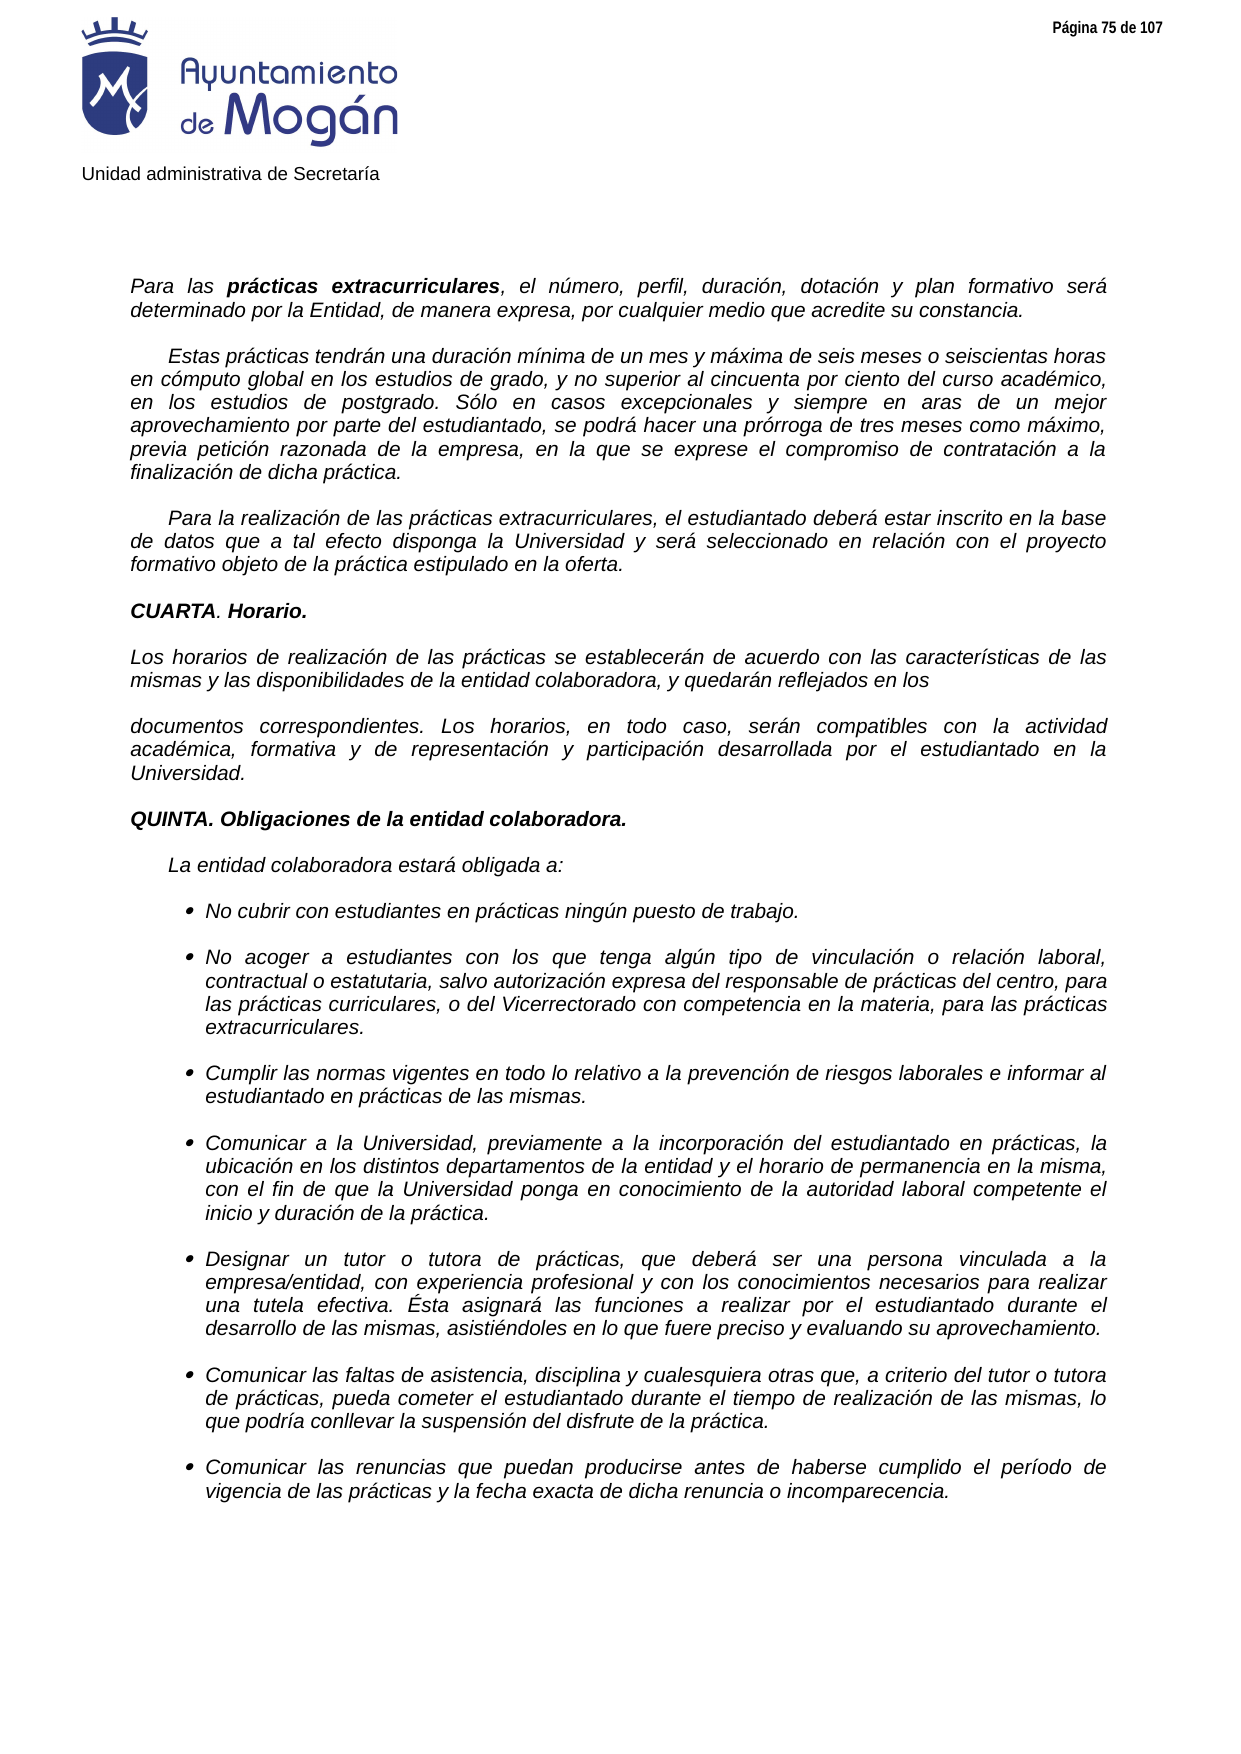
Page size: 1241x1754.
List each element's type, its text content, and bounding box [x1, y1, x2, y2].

text QUINTA. Obligaciones de la entidad colaboradora. [130, 807, 1110, 831]
text La entidad colaboradora estará obligada a: [130, 853, 1110, 877]
list Cumplir las normas vigentes en todo lo relativo a la prevención de riesgos laborales e informar al estudiantado en prácticas de las mismas. [184, 1062, 1110, 1108]
text CUARTA. Horario. [130, 599, 1110, 622]
list Comunicar las faltas de asistencia, disciplina y cualesquiera otras que, a criterio del tutor o tutora de prácticas, pueda cometer el estudiantado durante el tiempo de realización de las mismas, lo que podría conllevar la suspensión del disfrute de la práctica. [184, 1363, 1110, 1433]
list No cubrir con estudiantes en prácticas ningún puesto de trabajo. [184, 899, 1110, 923]
list No acoger a estudiantes con los que tenga algún tipo de vinculación o relación laboral, contractual o estatutaria, salvo autorización expresa del responsable de prácticas del centro, para las prácticas curriculares, o del Vicerrectorado con competencia en la materia, para las prácticas extracurriculares. [184, 946, 1110, 1039]
text Los horarios de realización de las prácticas se establecerán de acuerdo con las características de las mismas y las disponibilidades de la entidad colaboradora, y quedarán reflejados en los [130, 645, 1110, 692]
text documentos correspondientes. Los horarios, en todo caso, serán compatibles con la actividad académica, formativa y de representación y participación desarrollada por el estudiantado en la Universidad. [130, 715, 1110, 784]
text Estas prácticas tendrán una duración mínima de un mes y máxima de seis meses o seiscientas horas en cómputo global en los estudios de grado, y no superior al cincuenta por ciento del curso académico, en los estudios de postgrado. Sólo en casos excepcionales y siempre en aras de un mejor aprovechamiento por parte del estudiantado, se podrá hacer una prórroga de tres meses como máximo, previa petición razonada de la empresa, en la que se exprese el compromiso de contratación a la finalización de dicha práctica. [130, 344, 1110, 484]
list Designar un tutor o tutora de prácticas, que deberá ser una persona vinculada a la empresa/entidad, con experiencia profesional y con los conocimientos necesarios para realizar una tutela efectiva. Ésta asignará las funciones a realizar por el estudiantado durante el desarrollo de las mismas, asistiéndoles en lo que fuere preciso y evaluando su aprovechamiento. [184, 1247, 1110, 1340]
list Comunicar a la Universidad, previamente a la incorporación del estudiantado en prácticas, la ubicación en los distintos departamentos de la entidad y el horario de permanencia en la misma, con el fin de que la Universidad ponga en conocimiento de la autoridad laboral competente el inicio y duración de la práctica. [184, 1131, 1110, 1224]
text Para la realización de las prácticas extracurriculares, el estudiantado deberá estar inscrito en la base de datos que a tal efecto disponga la Universidad y será seleccionado en relación con el proyecto formativo objeto de la práctica estipulado en la oferta. [130, 507, 1110, 576]
list Comunicar las renuncias que puedan producirse antes de haberse cumplido el período de vigencia de las prácticas y la fecha exacta de dicha renuncia o incomparecencia. [184, 1456, 1110, 1502]
text Para las prácticas extracurriculares, el número, perfil, duración, dotación y plan formativo será determinado por la Entidad, de manera expresa, por cualquier medio que acredite su constancia. [130, 275, 1110, 321]
picture [81, 17, 398, 153]
